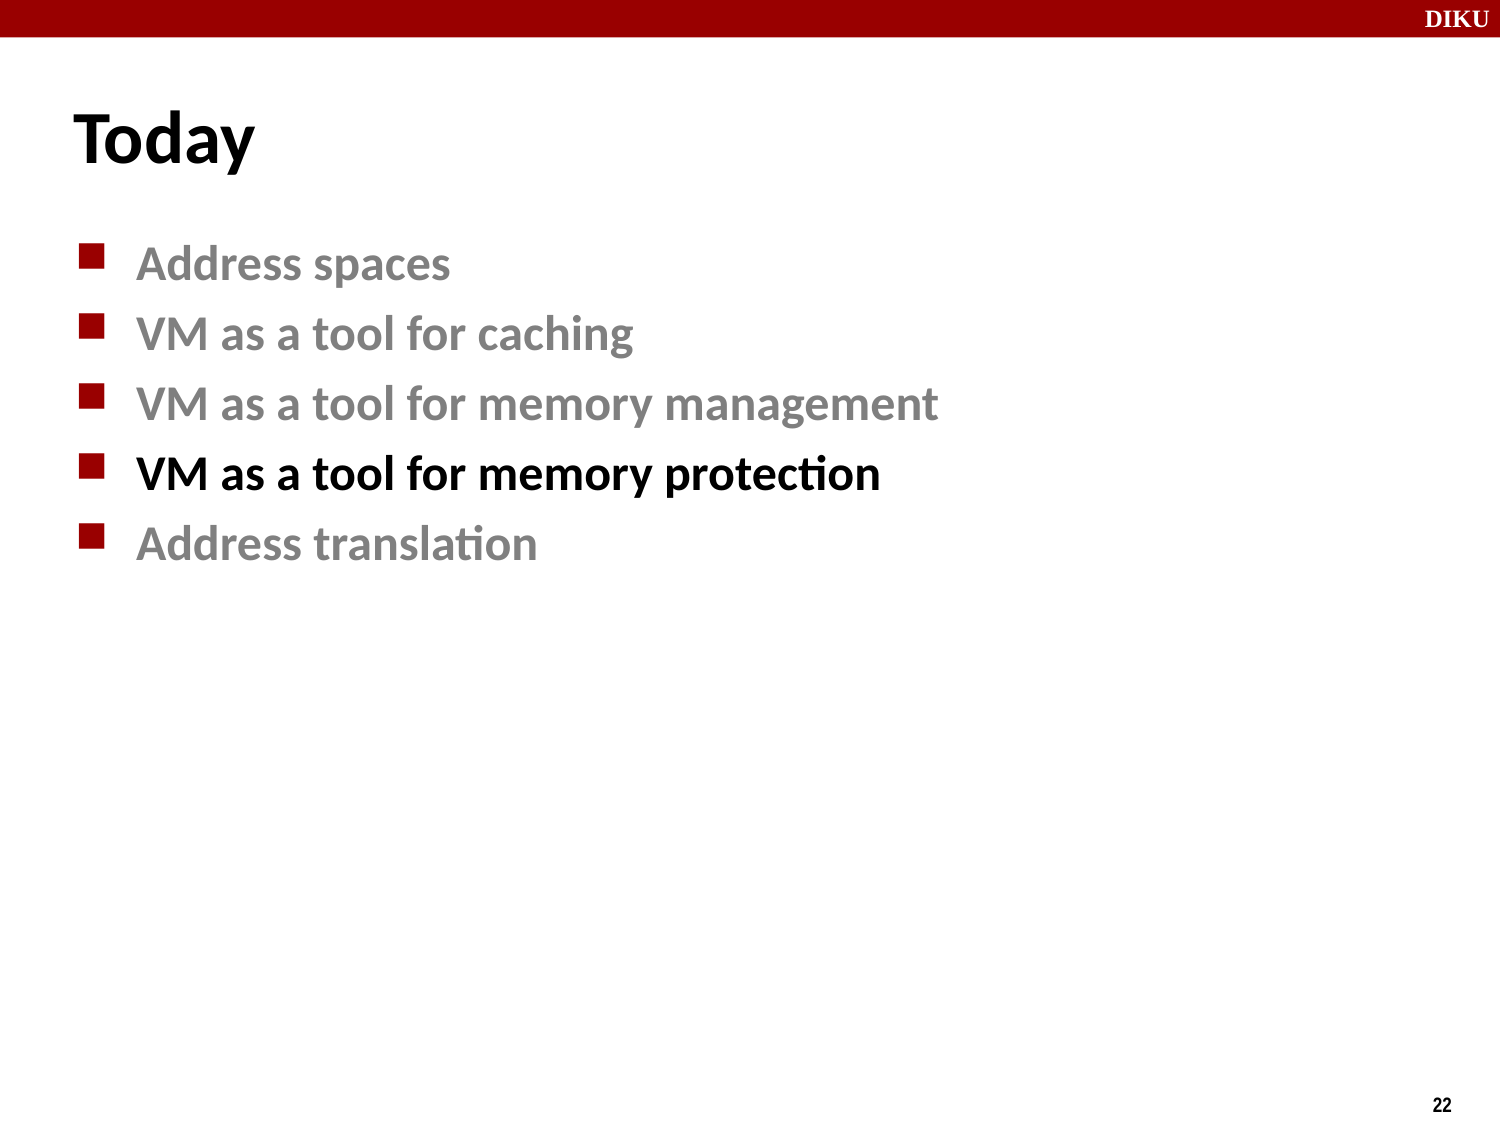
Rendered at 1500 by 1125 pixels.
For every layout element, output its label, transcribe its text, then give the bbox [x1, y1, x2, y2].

text_box Address spaces VM as a tool for caching VM as a tool for memory management VM as a tool for memory protection Address translation [65, 223, 1361, 1039]
text_box Today [58, 71, 1304, 197]
